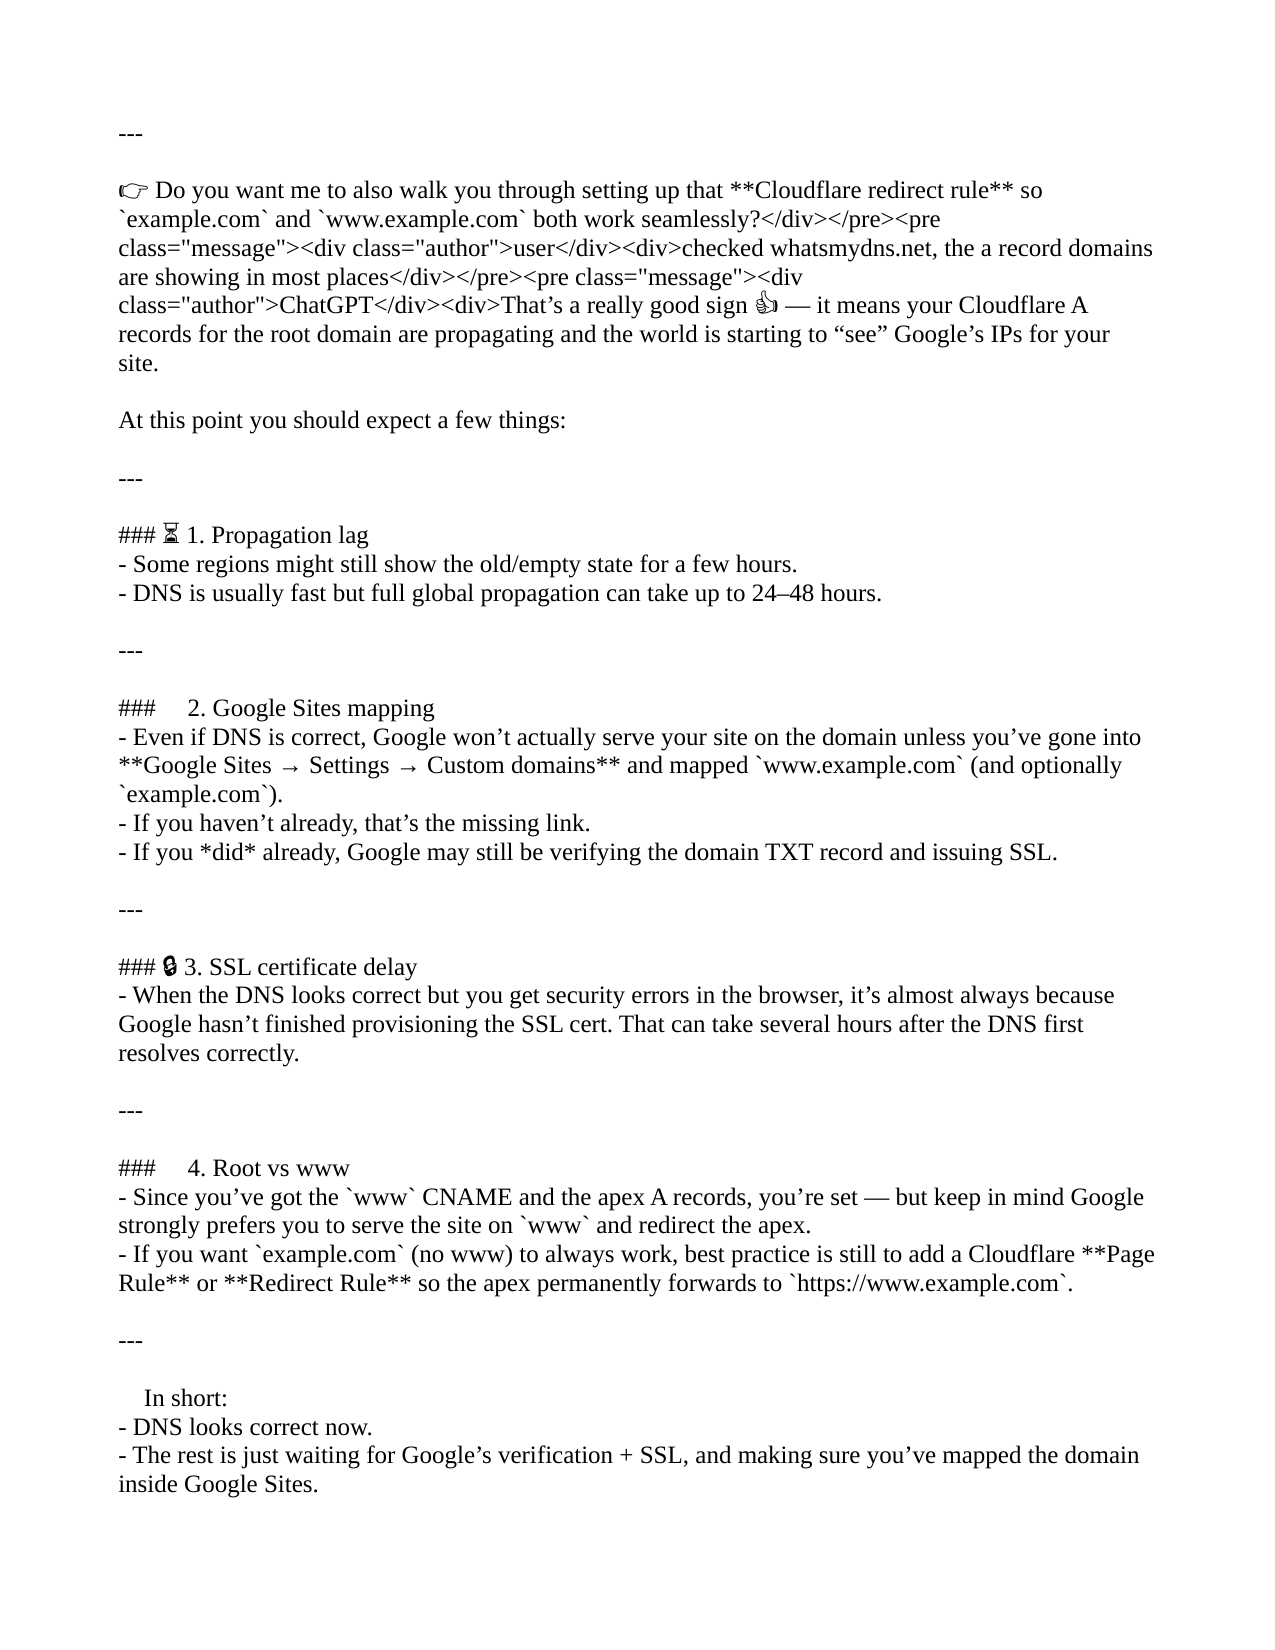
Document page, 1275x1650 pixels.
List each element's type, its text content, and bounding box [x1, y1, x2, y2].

text - Since you’ve got the `www` CNAME and the apex A records, you’re set — but keep in mind Google strongly prefers you to serve the site on `www` and redirect the apex. [118, 1182, 1157, 1239]
text - DNS is usually fast but full global propagation can take up to 24–48 hours. [118, 578, 1157, 607]
text --- [118, 1326, 1157, 1354]
text --- [118, 118, 1157, 147]
text --- [118, 463, 1157, 492]
text - If you *did* already, Google may still be verifying the domain TXT record and issuing SSL. [118, 837, 1157, 866]
text --- [118, 636, 1157, 664]
text - DNS looks correct now. [118, 1412, 1157, 1441]
text 👉 Do you want me to also walk you through setting up that **Cloudflare redirect rule** so `example.com` and `www.example.com` both work seamlessly?</div></pre><pre class="message"><div class="author">user</div><div>checked whatsmydns.net, the a record domains are showing in most places</div></pre><pre class="message"><div class="author">ChatGPT</div><div>That’s a really good sign 👍 — it means your Cloudflare A records for the root domain are propagating and the world is starting to “see” Google’s IPs for your site. [118, 176, 1157, 377]
text - When the DNS looks correct but you get security errors in the browser, it’s almost always because Google hasn’t finished provisioning the SSL cert. That can take several hours after the DNS first resolves correctly. [118, 981, 1157, 1067]
text - Even if DNS is correct, Google won’t actually serve your site on the domain unless you’ve gone into **Google Sites → Settings → Custom domains** and mapped `www.example.com` (and optionally `example.com`). [118, 722, 1157, 808]
text --- [118, 894, 1157, 923]
text - If you want `example.com` (no www) to always work, best practice is still to add a Cloudflare **Page Rule** or **Redirect Rule** so the apex permanently forwards to `https://www.example.com`. [118, 1239, 1157, 1297]
text ### 🔗 2. Google Sites mapping [118, 693, 1157, 722]
text ✅ In short: [118, 1383, 1157, 1412]
text - If you haven’t already, that’s the missing link. [118, 808, 1157, 837]
text At this point you should expect a few things: [118, 406, 1157, 434]
text ### 🔒 3. SSL certificate delay [118, 952, 1157, 981]
text - The rest is just waiting for Google’s verification + SSL, and making sure you’ve mapped the domain inside Google Sites. [118, 1441, 1157, 1498]
text --- [118, 1096, 1157, 1124]
text - Some regions might still show the old/empty state for a few hours. [118, 549, 1157, 578]
text ### ⏳ 1. Propagation lag [118, 521, 1157, 549]
text ### 🔁 4. Root vs www [118, 1153, 1157, 1182]
